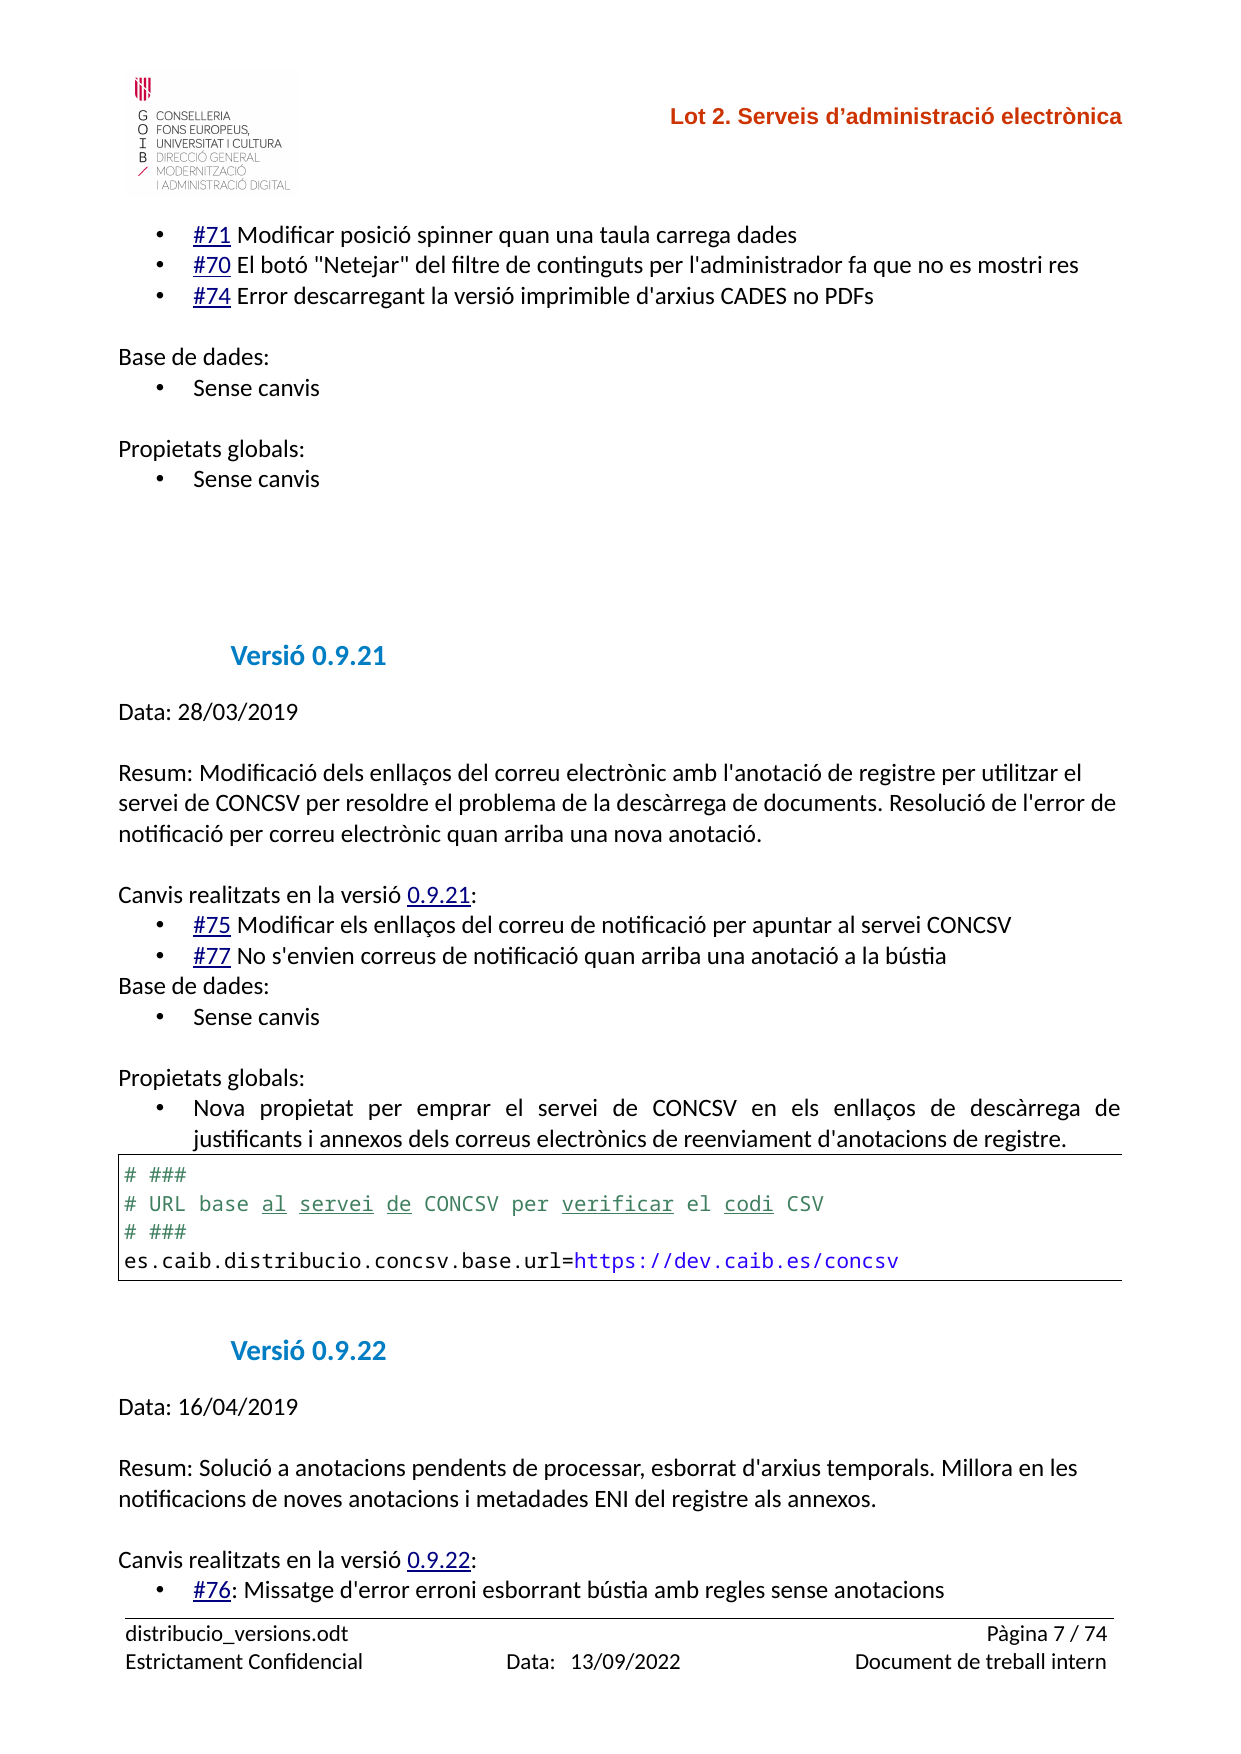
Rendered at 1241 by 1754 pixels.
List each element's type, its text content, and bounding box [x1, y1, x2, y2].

picture [126, 70, 299, 197]
list Nova propietat per emprar el servei de CONCSV en els enllaços de descàrrega de justificants i annexos dels correus electrònics de reenviament d'anotacions de registre. [156, 1093, 1122, 1154]
list #77 No s'envien correus de notificació quan arriba una anotació a la bústia [156, 940, 1122, 971]
subtitle Versió 0.9.21 [153, 637, 1122, 672]
text Canvis realitzats en la versió 0.9.21: [118, 879, 1122, 909]
text Base de dades: [118, 971, 1122, 1001]
text Resum: Modificació dels enllaços del correu electrònic amb l'anotació de registre per utilitzar el servei de CONCSV per resoldre el problema de la descàrrega de documents. Resolució de l'error de notificació per correu electrònic quan arriba una nova anotació. [118, 757, 1122, 848]
text Resum: Solució a anotacions pendents de processar, esborrat d'arxius temporals. Millora en les notificacions de noves anotacions i metadades ENI del registre als annexos. [118, 1452, 1122, 1513]
list #71 Modificar posició spinner quan una taula carrega dades [156, 219, 1122, 250]
text Canvis realitzats en la versió 0.9.22: [118, 1544, 1122, 1574]
text Base de dades: [118, 341, 1122, 372]
list Sense canvis [156, 463, 1122, 494]
text Propietats globals: [118, 1062, 1122, 1093]
list #74 Error descarregant la versió imprimible d'arxius CADES no PDFs [156, 280, 1122, 311]
list #70 El botó "Netejar" del filtre de continguts per l'administrador fa que no es mostri res [156, 250, 1122, 280]
text Propietats globals: [118, 433, 1122, 463]
list Sense canvis [156, 1001, 1122, 1032]
subtitle Versió 0.9.22 [153, 1332, 1122, 1368]
list #75 Modificar els enllaços del correu de notificació per apuntar al servei CONCSV [156, 909, 1122, 940]
list #76: Missatge d'error erroni esborrant bústia amb regles sense anotacions [156, 1574, 1122, 1605]
table_header # ### # URL base al servei de CONCSV per verificar el codi CSV # ### es.caib.distribucio.concsv.base.url=https://dev.caib.es/concsv [119, 1155, 1122, 1280]
text Data: 16/04/2019 [118, 1391, 1122, 1422]
list Sense canvis [156, 372, 1122, 402]
text Data: 28/03/2019 [118, 696, 1122, 726]
